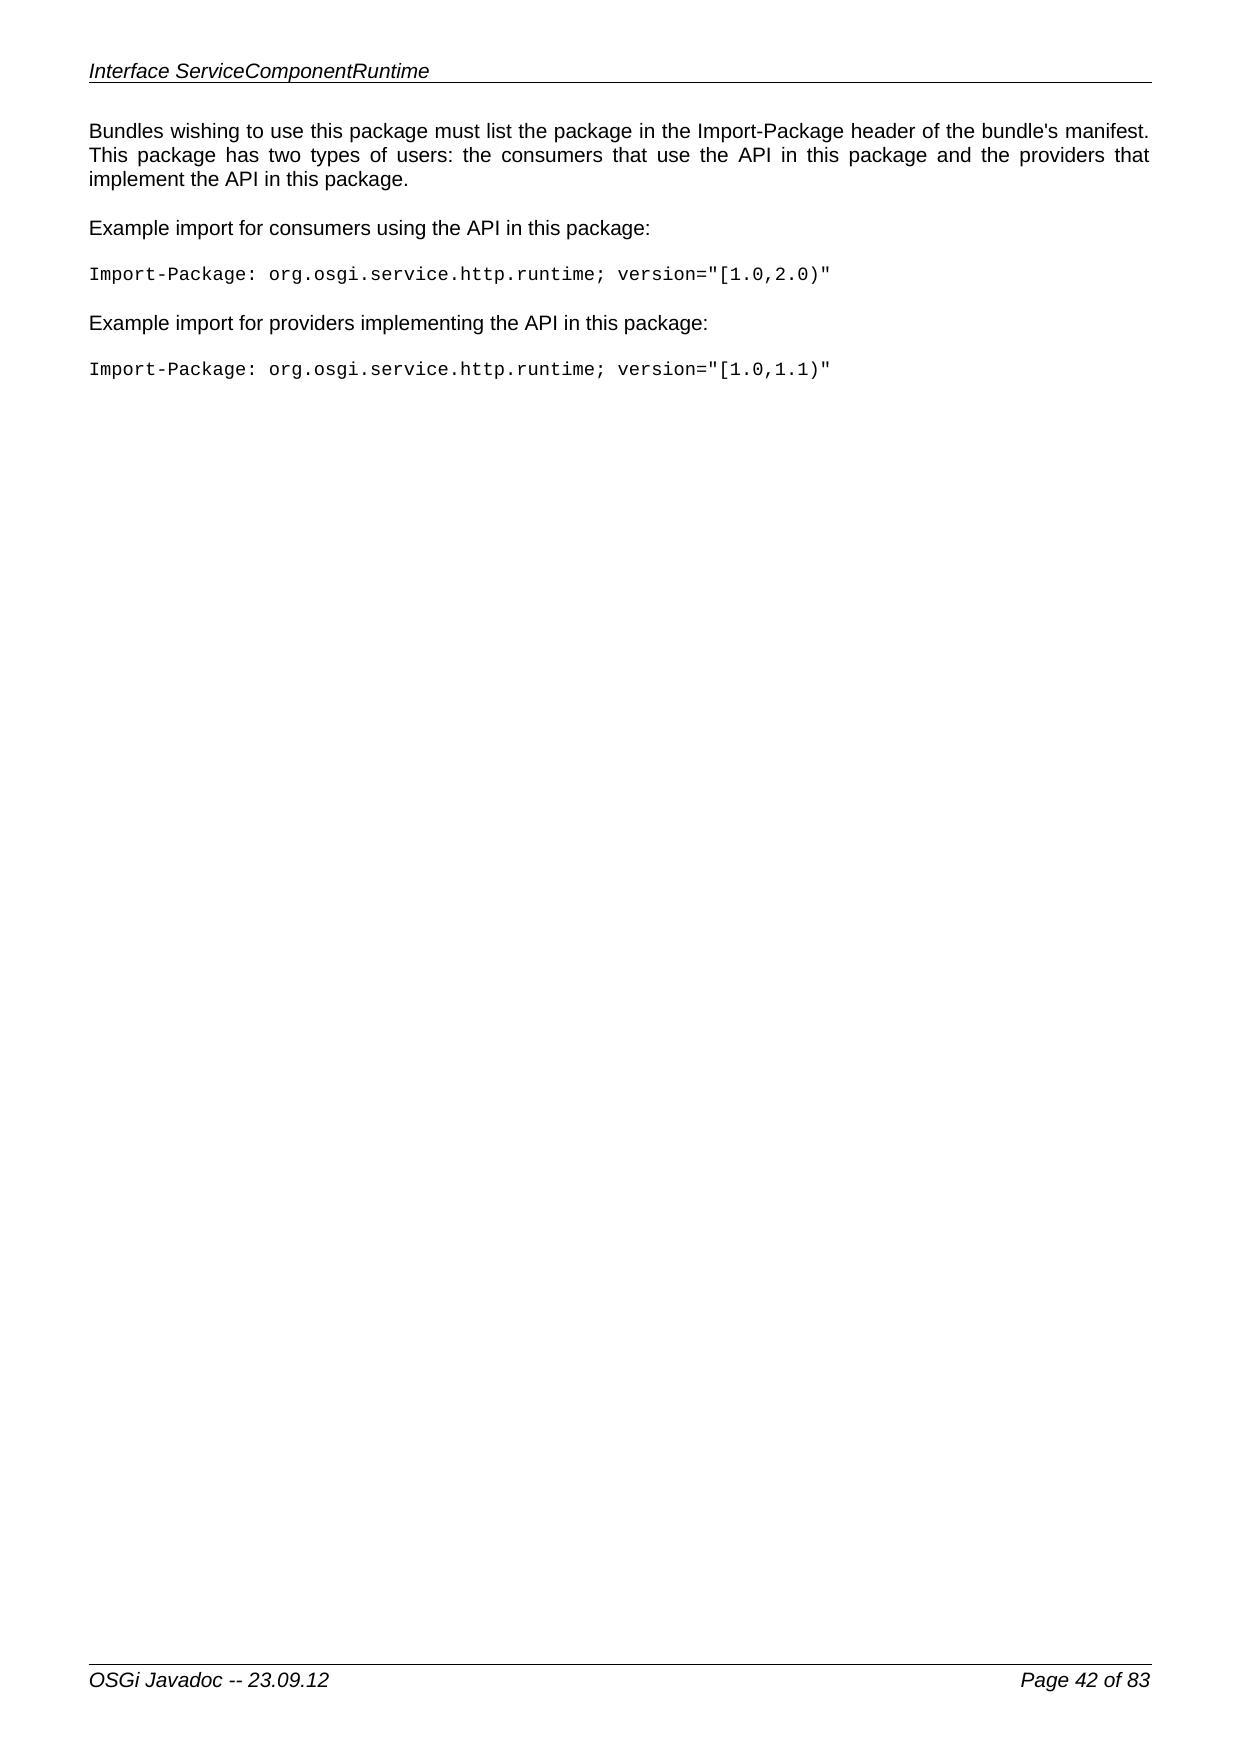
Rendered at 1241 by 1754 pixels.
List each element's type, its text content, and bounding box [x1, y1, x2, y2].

text Import-Package: org.osgi.service.http.runtime; version="[1.0,2.0)" [88, 264, 1152, 286]
text Example import for providers implementing the API in this package: [88, 311, 1152, 334]
text Import-Package: org.osgi.service.http.runtime; version="[1.0,1.1)" [88, 359, 1152, 381]
text Bundles wishing to use this package must list the package in the Import-Package header of the bundle's manifest. This package has two types of users: the consumers that use the API in this package and the providers that implement the API in this package. [88, 118, 1152, 190]
text Example import for consumers using the API in this package: [88, 215, 1152, 239]
